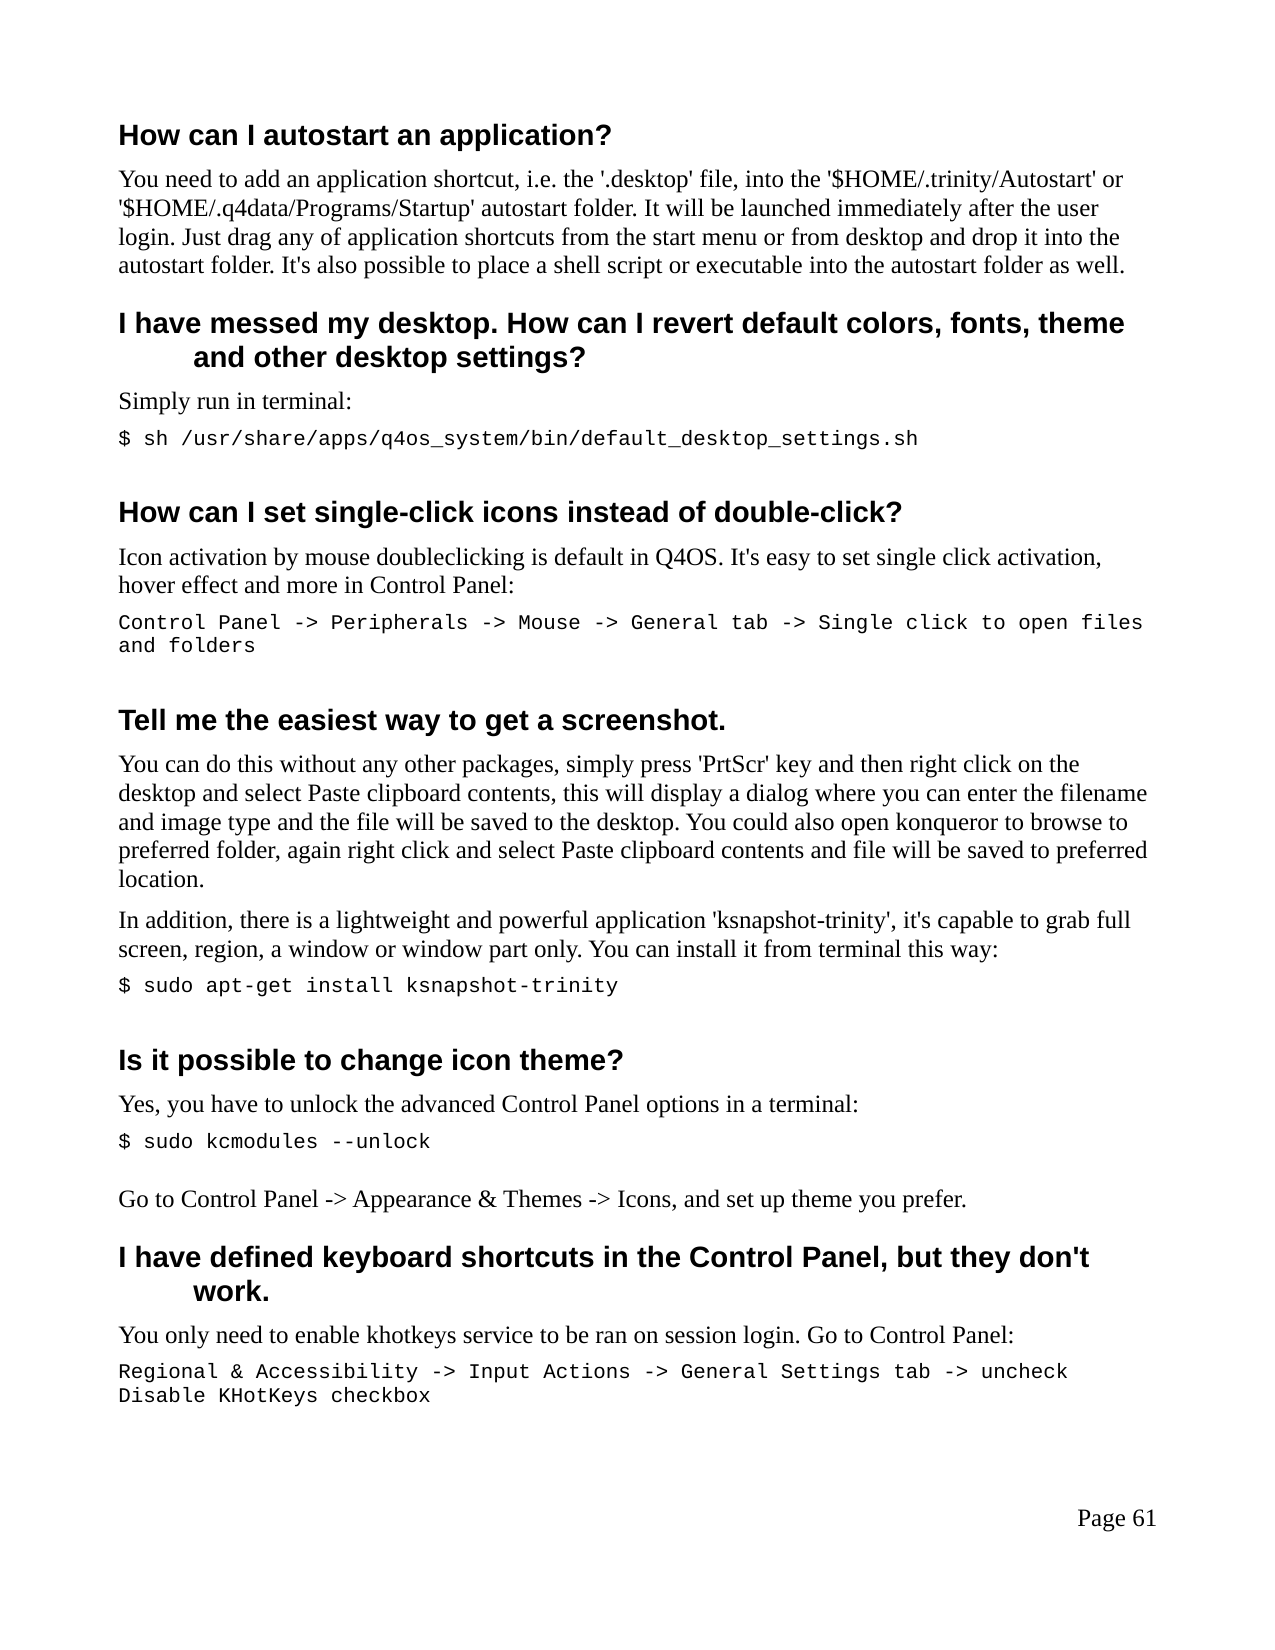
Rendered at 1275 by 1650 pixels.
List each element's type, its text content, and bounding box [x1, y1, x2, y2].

subtitle How can I set single-click icons instead of double-click? [118, 495, 1157, 529]
text Regional & Accessibility -> Input Actions -> General Settings tab -> uncheck Disable KHotKeys checkbox [118, 1361, 1157, 1408]
text Go to Control Panel -> Appearance & Themes -> Icons, and set up theme you prefer. [118, 1184, 1157, 1213]
subtitle How can I autostart an application? [118, 118, 1157, 152]
text You can do this without any other packages, simply press 'PrtScr' key and then right click on the desktop and select Paste clipboard contents, this will display a dialog where you can enter the filename and image type and the file will be saved to the desktop. You could also open konqueror to browse to preferred folder, again right click and select Paste clipboard contents and file will be saved to preferred location. [118, 749, 1157, 893]
text You only need to enable khotkeys service to be ran on session login. Go to Control Panel: [118, 1320, 1157, 1348]
text Simply run in terminal: [118, 386, 1157, 415]
text Yes, you have to unlock the advanced Control Panel options in a terminal: [118, 1089, 1157, 1118]
subtitle Tell me the easiest way to get a screenshot. [118, 703, 1157, 737]
text In addition, there is a lightweight and powerful application 'ksnapshot-trinity', it's capable to grab full screen, region, a window or window part only. You can install it from terminal this way: [118, 906, 1157, 963]
subtitle I have defined keyboard shortcuts in the Control Panel, but they don't work. [118, 1240, 1157, 1307]
text $ sh /usr/share/apps/q4os_system/bin/default_desktop_settings.sh [118, 428, 1157, 451]
text Icon activation by mouse doubleclicking is default in Q4OS. It's easy to set single click activation, hover effect and more in Control Panel: [118, 542, 1157, 599]
text Control Panel -> Peripherals -> Mouse -> General tab -> Single click to open files and folders [118, 612, 1157, 659]
subtitle Is it possible to change icon theme? [118, 1043, 1157, 1077]
subtitle I have messed my desktop. How can I revert default colors, fonts, theme and other desktop settings? [118, 306, 1157, 374]
text $ sudo apt-get install ksnapshot-trinity [118, 976, 1157, 999]
text $ sudo kcmodules --unlock [118, 1131, 1157, 1154]
text You need to add an application shortcut, i.e. the '.desktop' file, into the '$HOME/.trinity/Autostart' or '$HOME/.q4data/Programs/Startup' autostart folder. It will be launched immediately after the user login. Just drag any of application shortcuts from the start menu or from desktop and drop it into the autostart folder. It's also possible to place a shell script or executable into the autostart folder as well. [118, 164, 1157, 279]
